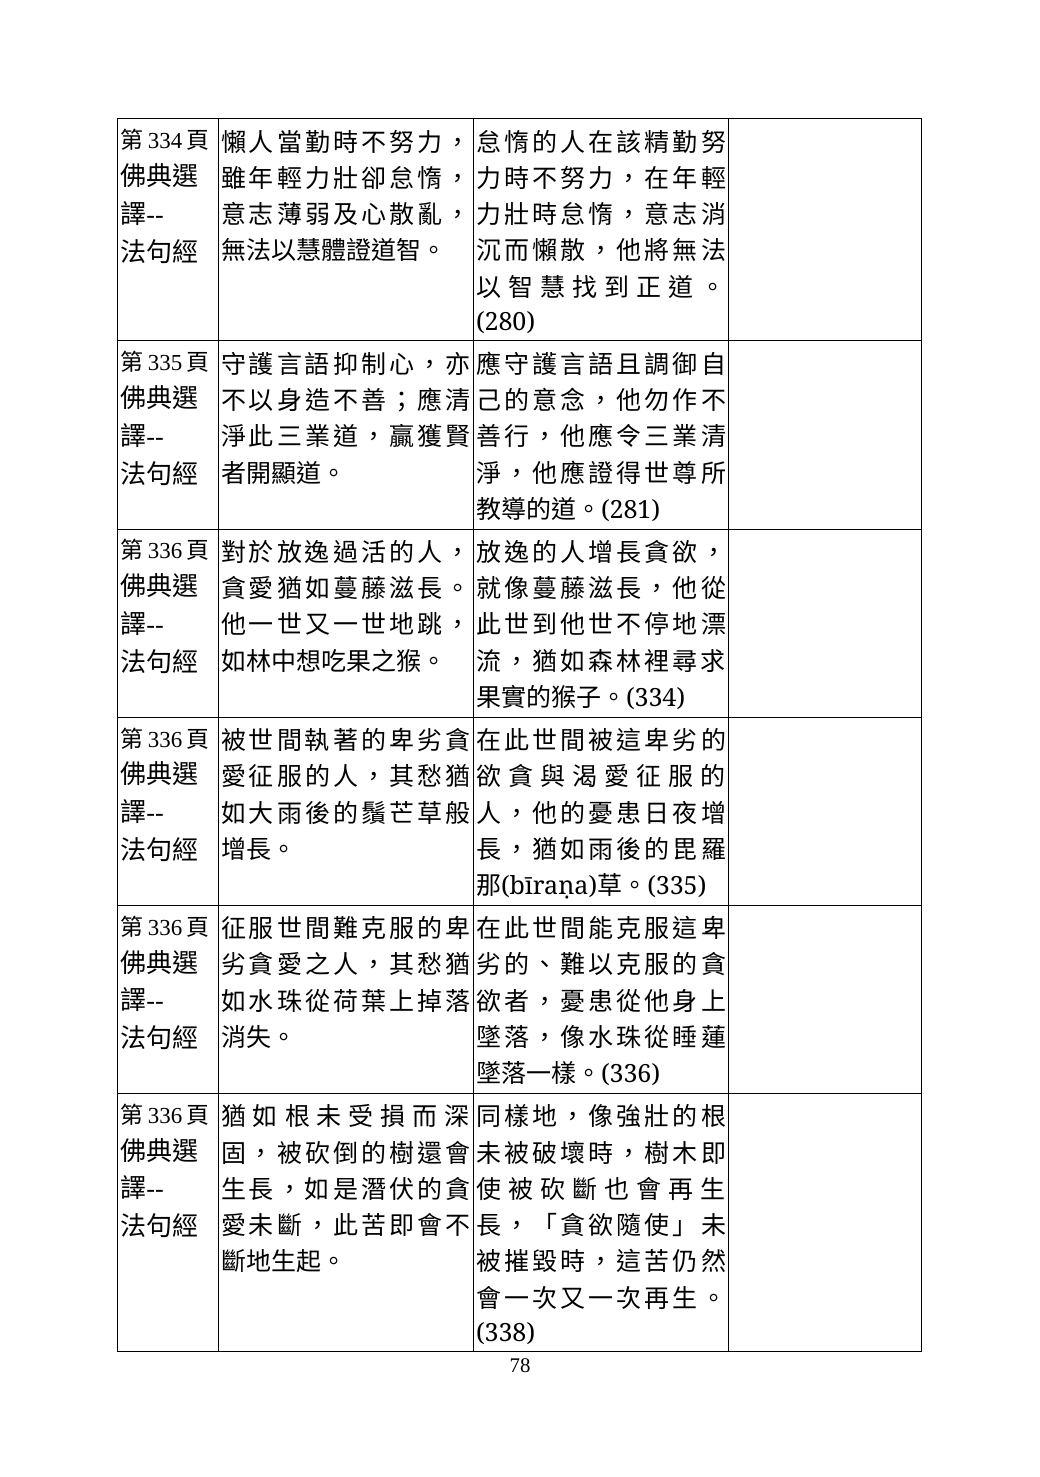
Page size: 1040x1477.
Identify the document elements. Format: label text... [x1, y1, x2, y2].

table_cell 懶人當勤時不努力，雖年輕力壯卻怠惰，意志薄弱及心散亂，無法以慧體證道智。 [219, 119, 473, 340]
table_cell 同樣地，像強壯的根未被破壞時，樹木即使被砍斷也會再生長，「貪欲隨使」未被摧毀時，這苦仍然會一次又一次再生。(338) [474, 1094, 728, 1351]
table_cell [729, 718, 921, 905]
table_cell 被世間執著的卑劣貪愛征服的人，其愁猶如大雨後的鬚芒草般增長。 [219, 718, 473, 905]
table_cell 第335頁 佛典選譯-- 法句經 [118, 341, 218, 528]
table_cell 在此世間能克服這卑劣的、難以克服的貪欲者，憂患從他身上墜落，像水珠從睡蓮墜落一樣。(336) [474, 906, 728, 1093]
table_cell [729, 530, 921, 717]
table_cell 第336頁 佛典選譯-- 法句經 [118, 530, 218, 717]
table_cell [729, 119, 921, 340]
table_cell 第336頁 佛典選譯-- 法句經 [118, 718, 218, 905]
table_cell [729, 341, 921, 528]
table_cell 征服世間難克服的卑劣貪愛之人，其愁猶如水珠從荷葉上掉落消失。 [219, 906, 473, 1093]
table_cell 第336頁 佛典選譯-- 法句經 [118, 1094, 218, 1351]
table_cell 應守護言語且調御自己的意念，他勿作不善行，他應令三業清淨，他應證得世尊所教導的道。(281) [474, 341, 728, 528]
table_cell 對於放逸過活的人，貪愛猶如蔓藤滋長。他一世又一世地跳，如林中想吃果之猴。 [219, 530, 473, 717]
table_cell 放逸的人增長貪欲，就像蔓藤滋長，他從此世到他世不停地漂流，猶如森林裡尋求果實的猴子。(334) [474, 530, 728, 717]
table_cell 第334頁 佛典選譯-- 法句經 [118, 119, 218, 340]
table_cell 第336頁 佛典選譯-- 法句經 [118, 906, 218, 1093]
table_cell 在此世間被這卑劣的欲貪與渴愛征服的人，他的憂患日夜增長，猶如雨後的毘羅那(bīraṇa)草。(335) [474, 718, 728, 905]
table_cell 怠惰的人在該精勤努力時不努力，在年輕力壯時怠惰，意志消沉而懶散，他將無法以智慧找到正道。(280) [474, 119, 728, 340]
table_cell 猶如根未受損而深固，被砍倒的樹還會生長，如是潛伏的貪愛未斷，此苦即會不斷地生起。 [219, 1094, 473, 1351]
table_cell [729, 1094, 921, 1351]
table_cell 守護言語抑制心，亦不以身造不善；應清淨此三業道，贏獲賢者開顯道。 [219, 341, 473, 528]
table_cell [729, 906, 921, 1093]
